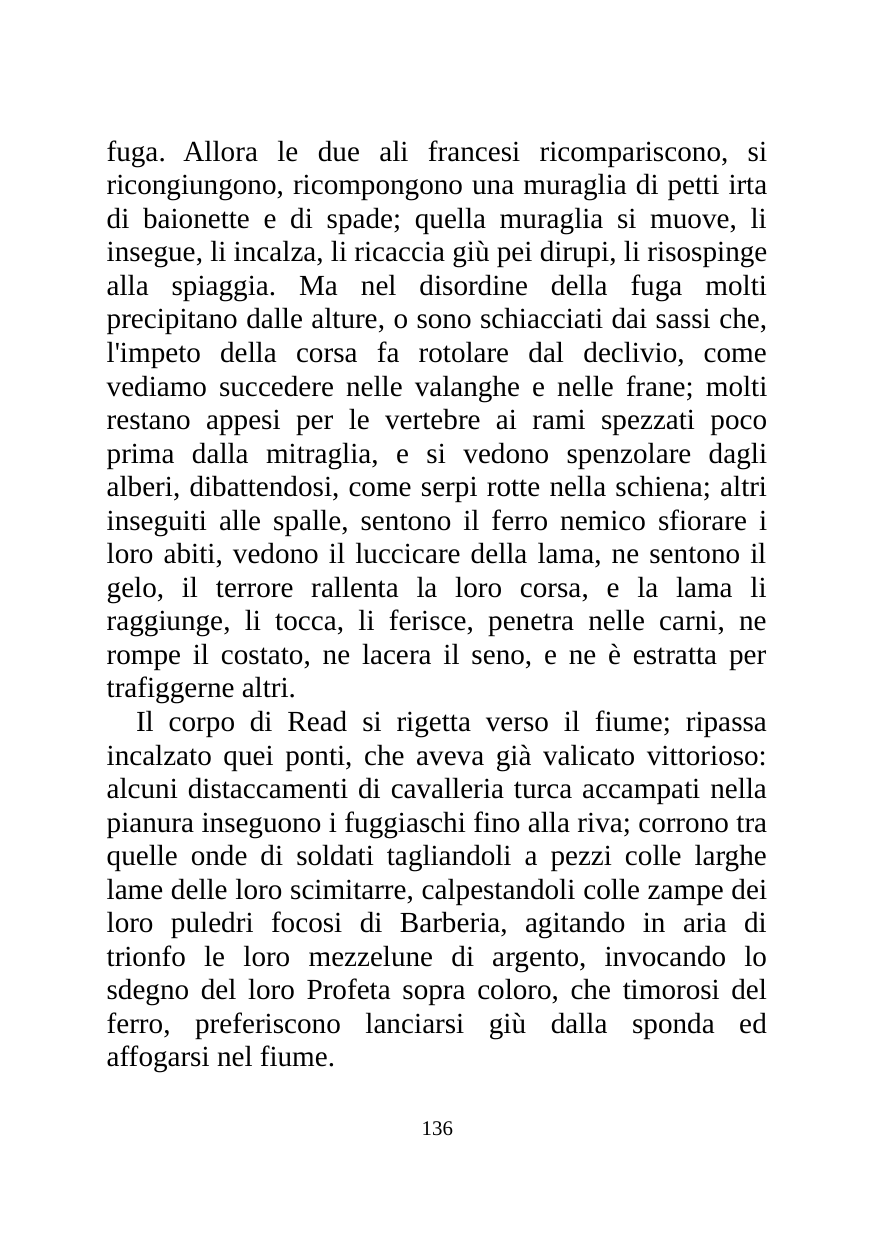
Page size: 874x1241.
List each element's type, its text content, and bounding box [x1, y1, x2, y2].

text Il corpo di Read si rigetta verso il fiume; ripassa incalzato quei ponti, che aveva già valicato vittorioso: alcuni distaccamenti di cavalleria turca accampati nella pianura inseguono i fuggiaschi fino alla riva; corrono tra quelle onde di soldati tagliandoli a pezzi colle larghe lame delle loro scimitarre, calpestandoli colle zampe dei loro puledri focosi di Barberia, agitando in aria di trionfo le loro mezzelune di argento, invocando lo sdegno del loro Profeta sopra coloro, che timorosi del ferro, preferiscono lanciarsi giù dalla sponda ed affogarsi nel fiume. [106, 704, 768, 1073]
text fuga. Allora le due ali francesi ricompariscono, si ricongiungono, ricompongono una muraglia di petti irta di baionette e di spade; quella muraglia si muove, li insegue, li incalza, li ricaccia giù pei dirupi, li risospinge alla spiaggia. Ma nel disordine della fuga molti precipitano dalle alture, o sono schiacciati dai sassi che, l'impeto della corsa fa rotolare dal declivio, come vediamo succedere nelle valanghe e nelle frane; molti restano appesi per le vertebre ai rami spezzati poco prima dalla mitraglia, e si vedono spenzolare dagli alberi, dibattendosi, come serpi rotte nella schiena; altri inseguiti alle spalle, sentono il ferro nemico sfiorare i loro abiti, vedono il luccicare della lama, ne sentono il gelo, il terrore rallenta la loro corsa, e la lama li raggiunge, li tocca, li ferisce, penetra nelle carni, ne rompe il costato, ne lacera il seno, e ne è estratta per trafiggerne altri. [106, 134, 768, 704]
